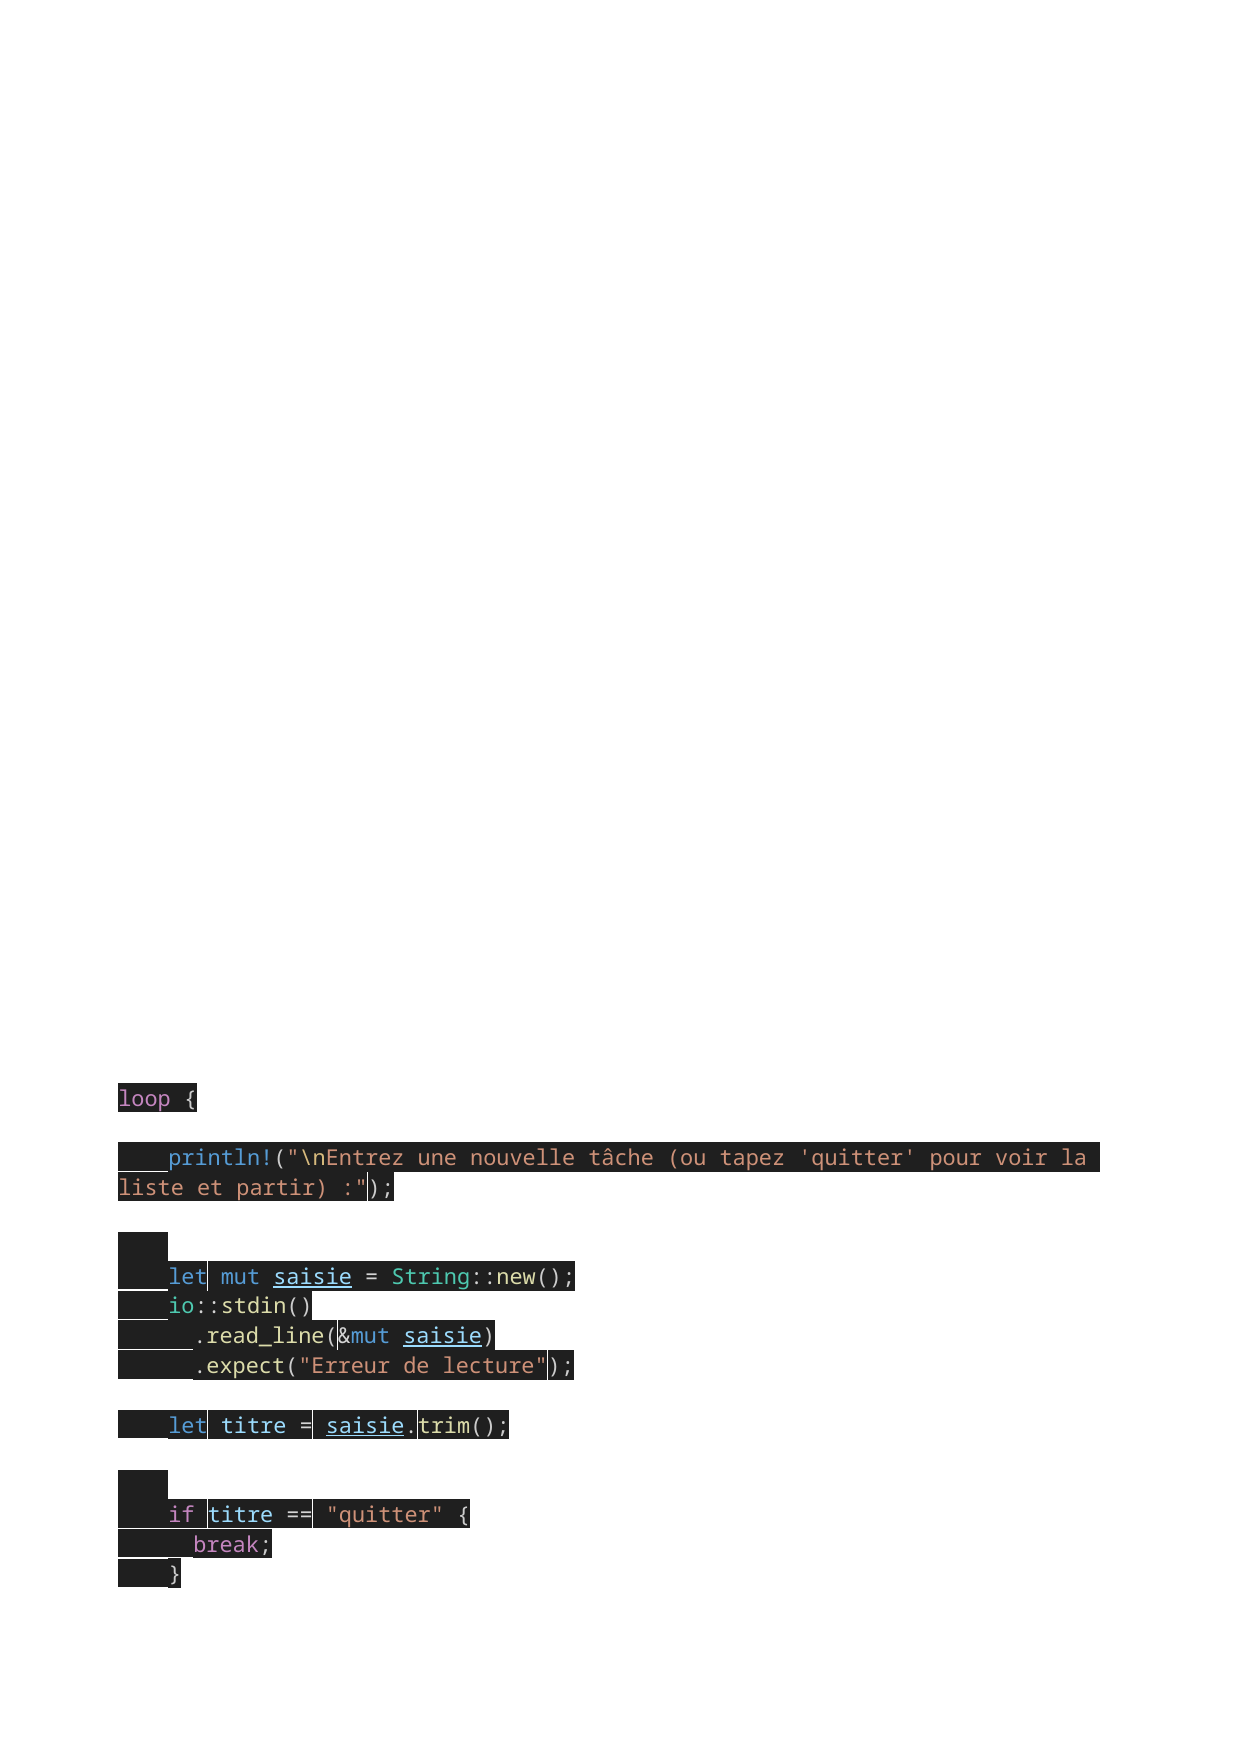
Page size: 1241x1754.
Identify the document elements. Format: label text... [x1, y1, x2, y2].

text break; [118, 1528, 1122, 1558]
list Dans ton code : Quand tu fais let titre = … , la variable titre est la propriétaire officielle de ce texte. [162, 118, 1122, 182]
text .read_line(&mut saisie) [118, 1320, 1122, 1350]
list La règle : Pas de propriétaire = la donnée n'existe pas ou est immédiatement supprimée. [162, 216, 1122, 244]
text } [118, 1558, 1122, 1588]
subtitle 9.2. Un seul propriétaire à la fois [118, 278, 1122, 312]
text C'est la règle qui provoque le fameux Move qu'on a vu au point 8.2. [118, 341, 1122, 370]
text .expect("Erreur de lecture"); [118, 1350, 1122, 1380]
text if titre == "quitter" { [118, 1499, 1122, 1528]
text println!("\nEntrez une nouvelle tâche (ou tapez 'quitter' pour voir la liste et partir) :"); [118, 1142, 1122, 1201]
text loop { [118, 1082, 1122, 1112]
list Conséquence : La mémoire sur la Heap est libérée immédiatement. [162, 955, 1122, 984]
text C'est la magie de Rust. Contrairement au C où il faut faire free() manuellement, Rust s'en occupe tout seul. [118, 757, 1122, 821]
list Pourquoi ? Pour éviter que deux personnes essaient de modifier ou de supprimer la même mémoire en même temps (ce qui cause des crashs). [162, 599, 1122, 661]
list Le Scope (Portée) : Quand une variable sort de l'accolade } où elle a été créée, Rust appelle automatiquement une fonction invisible nommée drop. [162, 855, 1122, 921]
subtitle 3. Le Drop automatique [118, 694, 1122, 728]
text let titre = saisie.trim(); [118, 1409, 1122, 1439]
text io::stdin() [118, 1291, 1122, 1320]
list Le concept : On ne peut pas avoir deux variables qui possèdent la même String sur la Heap. [162, 404, 1122, 468]
text let mut saisie = String::new(); [118, 1261, 1122, 1291]
list L'action : Si tu donnes titre à ta struct Task, titre perd ses droits. Il n'y a pas de "copropriété" en Rust par défaut. [162, 501, 1122, 565]
text Exemple dans ta boucle loop : [118, 1018, 1122, 1048]
